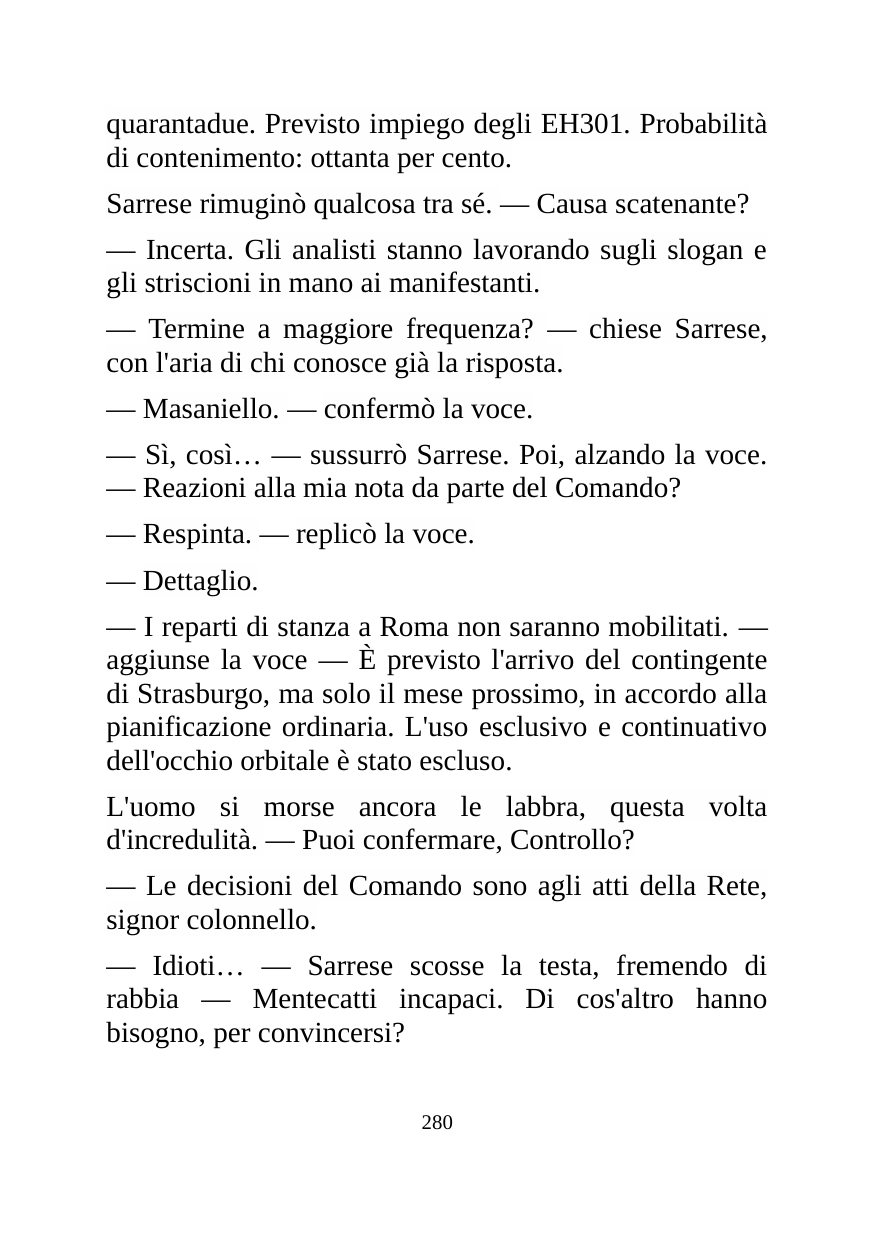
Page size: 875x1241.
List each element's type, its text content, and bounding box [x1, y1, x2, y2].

text — Termine a maggiore frequenza? — chiese Sarrese, con l'aria di chi conosce già la risposta. [106, 311, 768, 378]
text — Dettaglio. [106, 563, 768, 596]
text — Le decisioni del Comando sono agli atti della Rete, signor colonnello. [106, 868, 768, 936]
text — Idioti… — Sarrese scosse la testa, fremendo di rabbia — Mentecatti incapaci. Di cos'altro hanno bisogno, per convincersi? [106, 948, 768, 1049]
text — I reparti di stanza a Roma non saranno mobilitati. — aggiunse la voce — È previsto l'arrivo del contingente di Strasburgo, ma solo il mese prossimo, in accordo alla pianificazione ordinaria. L'uso esclusivo e continuativo dell'occhio orbitale è stato escluso. [106, 609, 768, 776]
text quarantadue. Previsto impiego degli EH301. Probabilità di contenimento: ottanta per cento. [106, 106, 768, 173]
text — Sì, così… — sussurrò Sarrese. Poi, alzando la voce. — Reazioni alla mia nota da parte del Comando? [106, 437, 768, 504]
text L'uomo si morse ancora le labbra, questa volta d'incredulità. — Puoi confermare, Controllo? [106, 789, 768, 856]
text — Incerta. Gli analisti stanno lavorando sugli slogan e gli striscioni in mano ai manifestanti. [106, 232, 768, 299]
text — Masaniello. — confermò la voce. [106, 391, 768, 424]
text — Respinta. — replicò la voce. [106, 517, 768, 550]
text Sarrese rimuginò qualcosa tra sé. — Causa scatenante? [106, 186, 768, 219]
